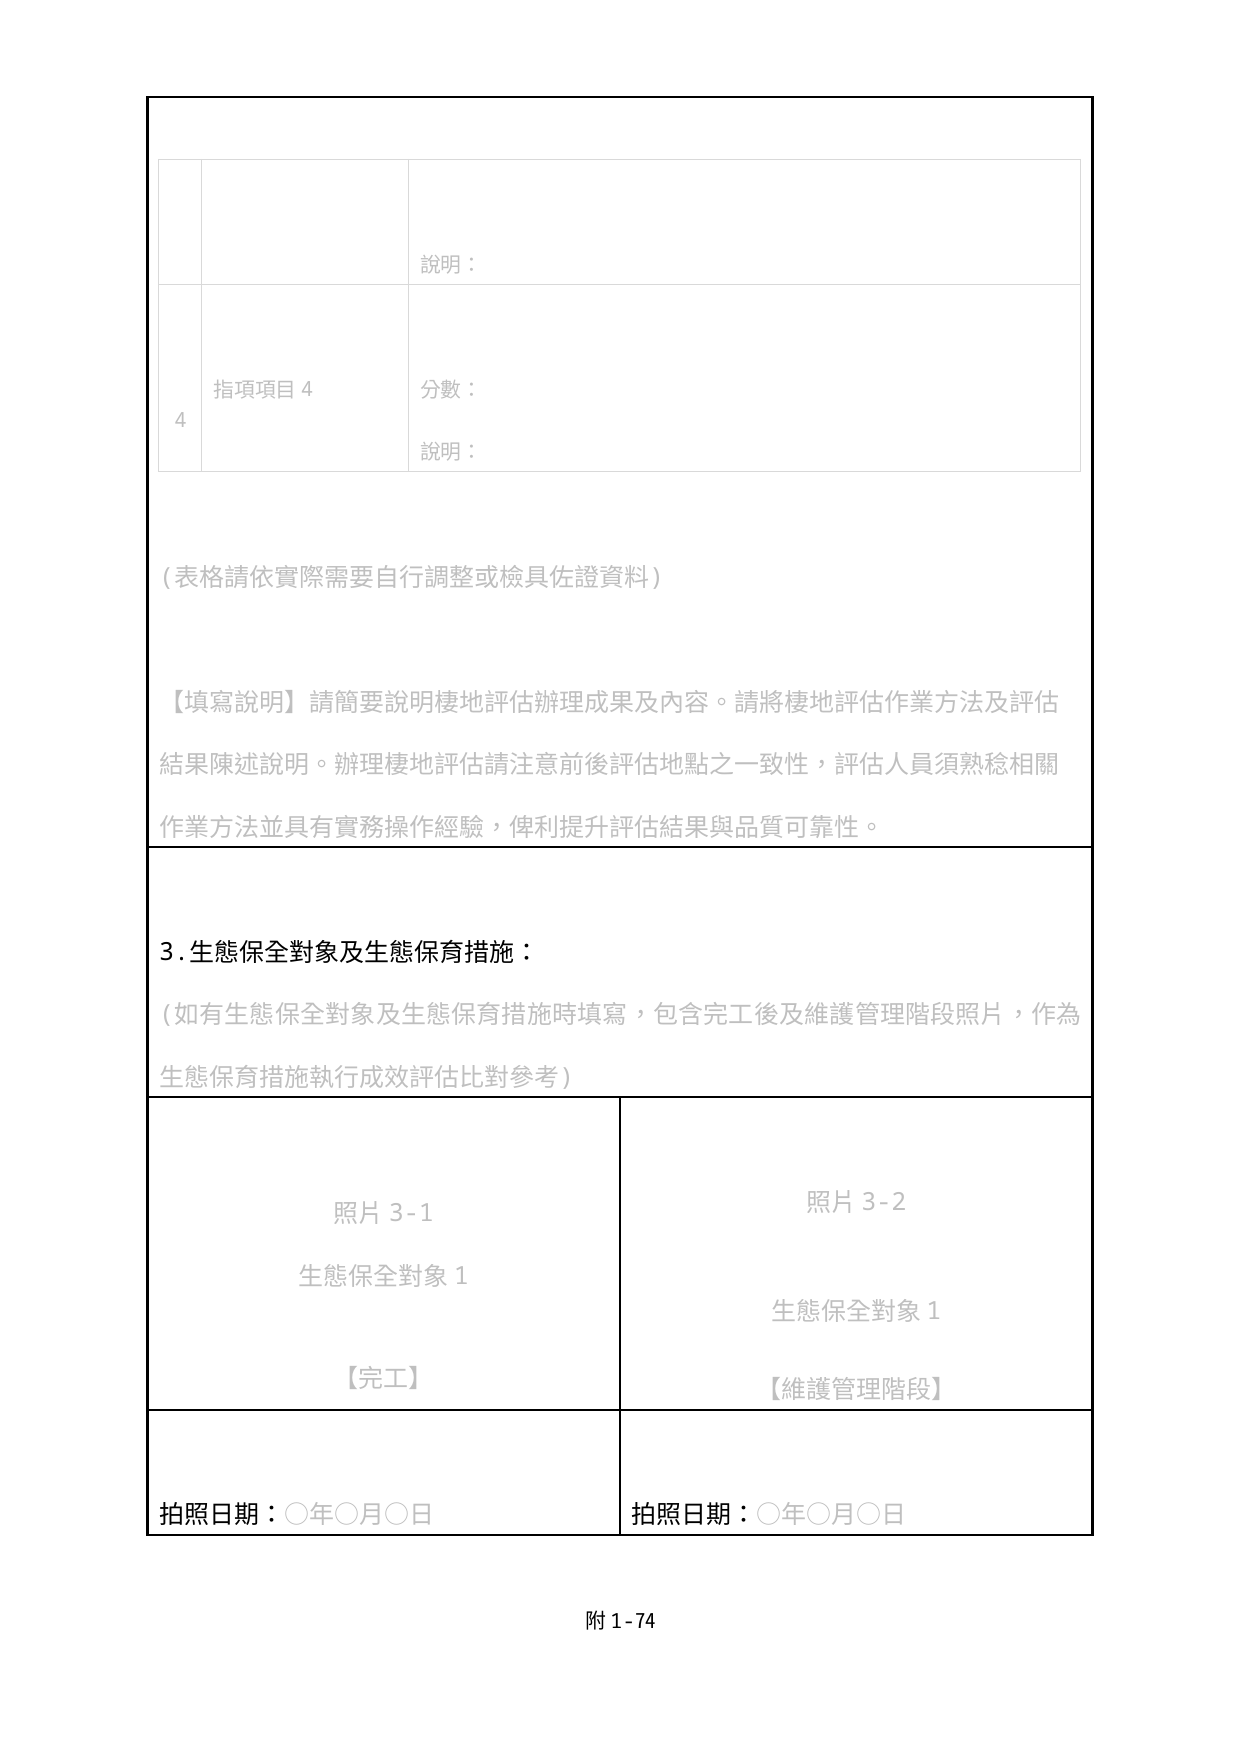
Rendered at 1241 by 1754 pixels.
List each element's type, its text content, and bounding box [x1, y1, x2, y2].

table_cell 4 [159, 285, 201, 471]
table_cell (表格請依實際需要自行調整或檢具佐證資料) 【填寫說明】請簡要說明棲地評估辦理成果及內容。請將棲地評估作業方法及評估結果陳述說明。辦理棲地評估請注意前後評估地點之一致性，評估人員須熟稔相關作業方法並具有實務操作經驗，俾利提升評估結果與品質可靠性。 [149, 98, 1091, 846]
table_cell [202, 160, 408, 284]
table_cell 拍照日期：○年○月○日 [149, 1411, 619, 1534]
table_cell 指項項目4 [202, 285, 408, 471]
table_cell 分數： 說明： [409, 285, 1080, 471]
table_cell 拍照日期：○年○月○日 [621, 1411, 1091, 1534]
table_cell 照片3-2 生態保全對象1 【維護管理階段】 [621, 1098, 1091, 1409]
table_cell 說明： [409, 160, 1080, 284]
table_cell 照片3-1 生態保全對象1 【完工】 [149, 1098, 619, 1409]
table_cell [159, 160, 201, 284]
table_cell 3.生態保全對象及生態保育措施： (如有生態保全對象及生態保育措施時填寫，包含完工後及維護管理階段照片，作為生態保育措施執行成效評估比對參考) [149, 848, 1091, 1096]
